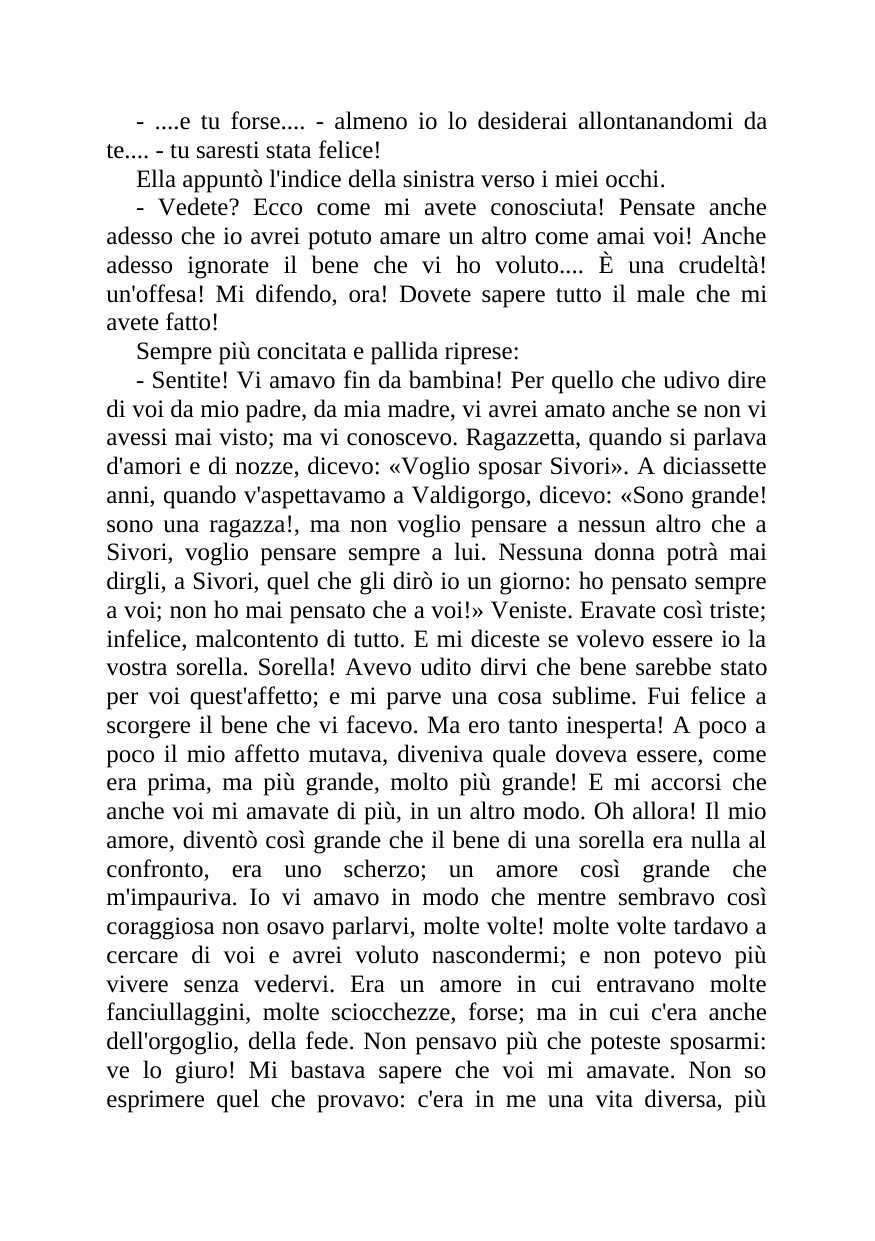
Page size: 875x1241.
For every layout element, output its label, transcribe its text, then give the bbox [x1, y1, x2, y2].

text - ....e tu forse.... - almeno io lo desiderai allontanandomi da te.... - tu saresti stata felice! [106, 106, 768, 164]
text Ella appuntò l'indice della sinistra verso i miei occhi. [106, 164, 768, 192]
text - Vedete? Ecco come mi avete conosciuta! Pensate anche adesso che io avrei potuto amare un altro come amai voi! Anche adesso ignorate il bene che vi ho voluto.... È una crudeltà! un'offesa! Mi difendo, ora! Dovete sapere tutto il male che mi avete fatto! [106, 192, 768, 336]
text Sempre più concitata e pallida riprese: [106, 336, 768, 365]
text - Sentite! Vi amavo fin da bambina! Per quello che udivo dire di voi da mio padre, da mia madre, vi avrei amato anche se non vi avessi mai visto; ma vi conoscevo. Ragazzetta, quando si parlava d'amori e di nozze, dicevo: «Voglio sposar Sivori». A diciassette anni, quando v'aspettavamo a Valdigorgo, dicevo: «Sono grande! sono una ragazza!, ma non voglio pensare a nessun altro che a Sivori, voglio pensare sempre a lui. Nessuna donna potrà mai dirgli, a Sivori, quel che gli dirò io un giorno: ho pensato sempre a voi; non ho mai pensato che a voi!» Veniste. Eravate così triste; infelice, malcontento di tutto. E mi diceste se volevo essere io la vostra sorella. Sorella! Avevo udito dirvi che bene sarebbe stato per voi quest'affetto; e mi parve una cosa sublime. Fui felice a scorgere il bene che vi facevo. Ma ero tanto inesperta! A poco a poco il mio affetto mutava, diveniva quale doveva essere, come era prima, ma più grande, molto più grande! E mi accorsi che anche voi mi amavate di più, in un altro modo. Oh allora! Il mio amore, diventò così grande che il bene di una sorella era nulla al confronto, era uno scherzo; un amore così grande che m'impauriva. Io vi amavo in modo che mentre sembravo così coraggiosa non osavo parlarvi, molte volte! molte volte tardavo a cercare di voi e avrei voluto nascondermi; e non potevo più vivere senza vedervi. Era un amore in cui entravano molte fanciullaggini, molte sciocchezze, forse; ma in cui c'era anche dell'orgoglio, della fede. Non pensavo più che poteste sposarmi: ve lo giuro! Mi bastava sapere che voi mi amavate. Non so esprimere quel che provavo: c'era in me una vita diversa, più [106, 365, 768, 1112]
